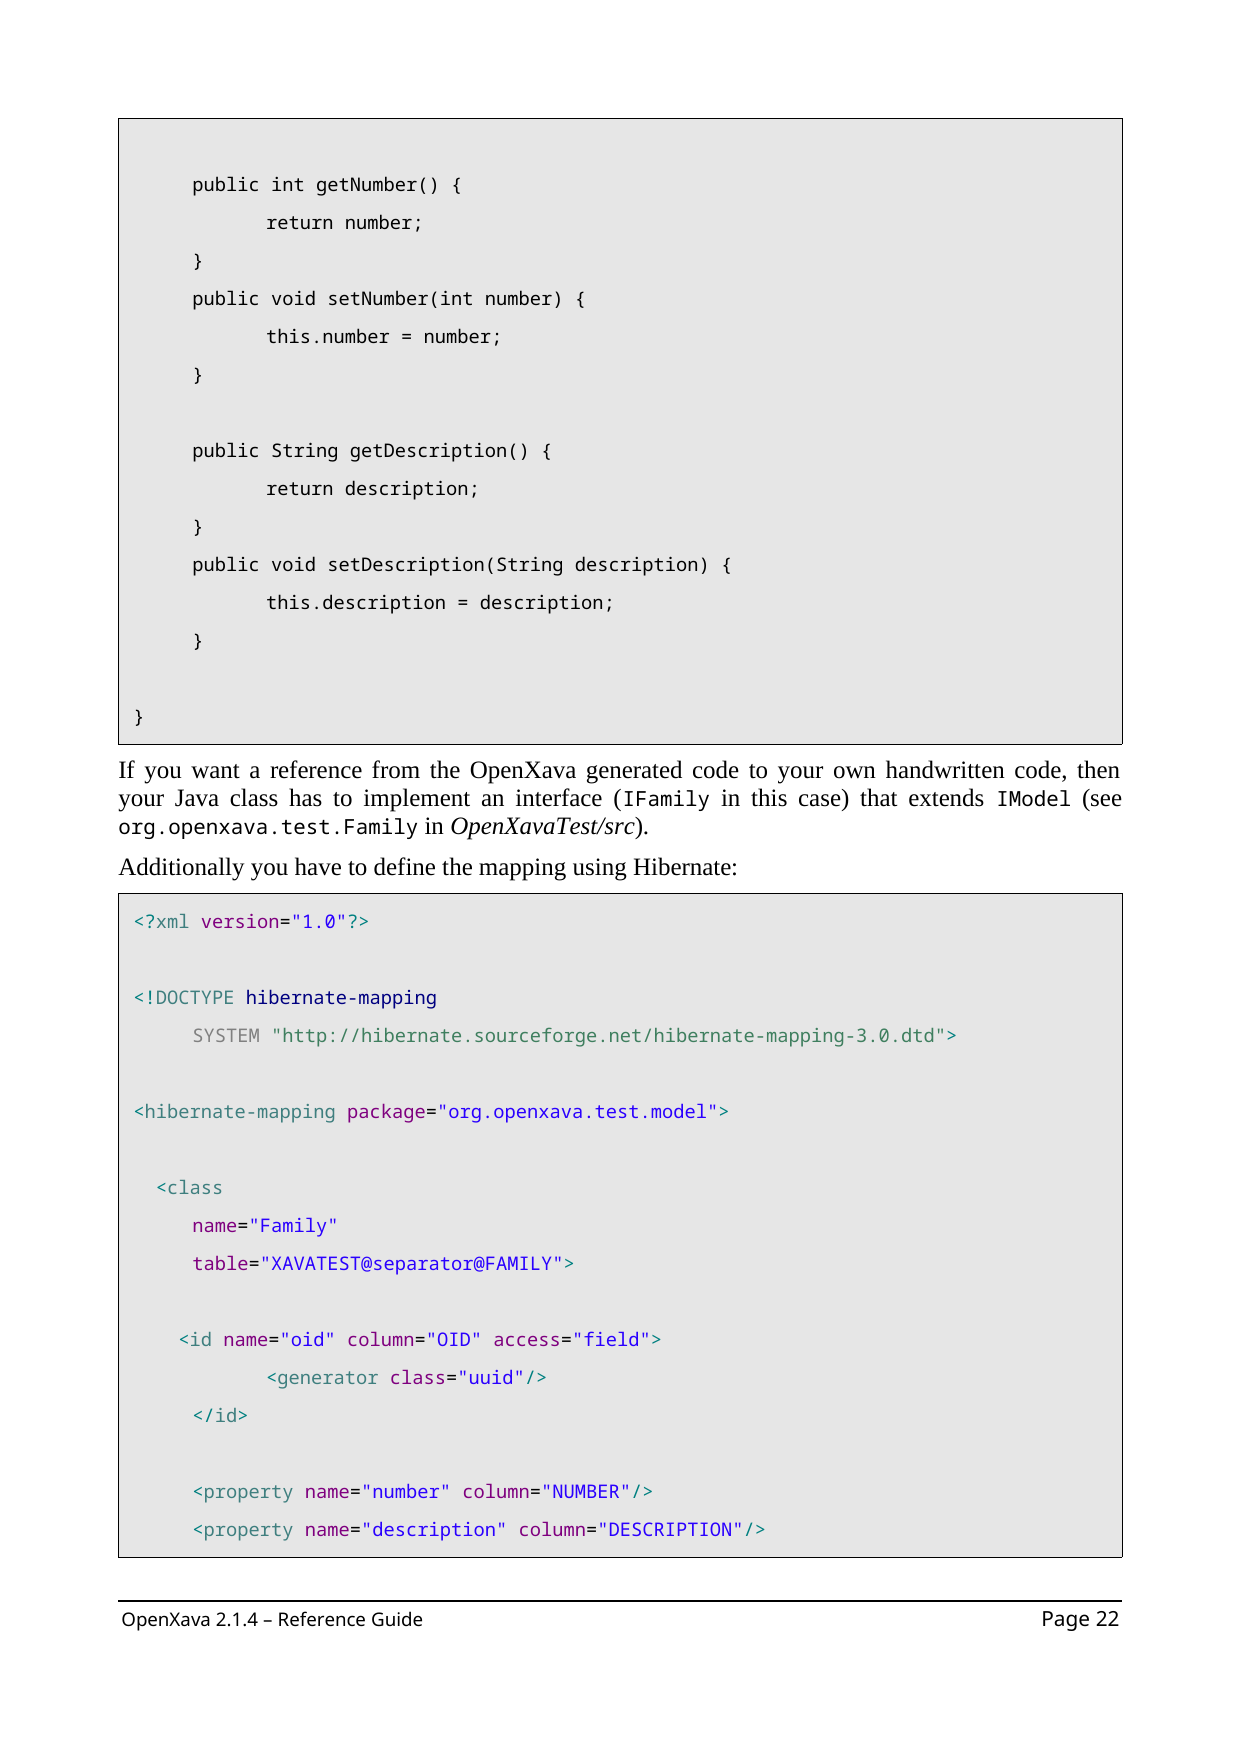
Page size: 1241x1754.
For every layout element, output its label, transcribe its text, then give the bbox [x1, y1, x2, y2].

text name="Family" [119, 1197, 1122, 1235]
text public void setNumber(int number) { [119, 270, 1122, 308]
text return number; [119, 194, 1122, 232]
text } [119, 612, 1122, 650]
text } [119, 346, 1122, 384]
text <class [119, 1159, 1122, 1197]
text } [119, 498, 1122, 536]
text public int getNumber() { [119, 156, 1122, 194]
text <generator class="uuid"/> [119, 1349, 1122, 1387]
text this.number = number; [119, 308, 1122, 346]
text <hibernate-mapping package="org.openxava.test.model"> [119, 1083, 1122, 1121]
text <id name="oid" column="OID" access="field"> [119, 1311, 1122, 1349]
text table="XAVATEST@separator@FAMILY"> [119, 1235, 1122, 1273]
text public String getDescription() { [119, 422, 1122, 460]
text <property name="number" column="NUMBER"/> [119, 1463, 1122, 1501]
text </id> [119, 1387, 1122, 1425]
text If you want a reference from the OpenXava generated code to your own handwritten code, then your Java class has to implement an interface (IFamily in this case) that extends IModel (see org.openxava.test.Family in OpenXavaTest/src). [118, 756, 1122, 840]
text Additionally you have to define the mapping using Hibernate: [118, 853, 1122, 881]
text public void setDescription(String description) { [119, 536, 1122, 574]
text this.description = description; [119, 574, 1122, 612]
text SYSTEM "http://hibernate.sourceforge.net/hibernate-mapping-3.0.dtd"> [119, 1007, 1122, 1045]
text return description; [119, 460, 1122, 498]
text } [119, 232, 1122, 270]
text <?xml version="1.0"?> [119, 894, 1122, 931]
text <!DOCTYPE hibernate-mapping [119, 969, 1122, 1007]
text <property name="description" column="DESCRIPTION"/> [119, 1501, 1122, 1557]
text } [119, 688, 1122, 744]
